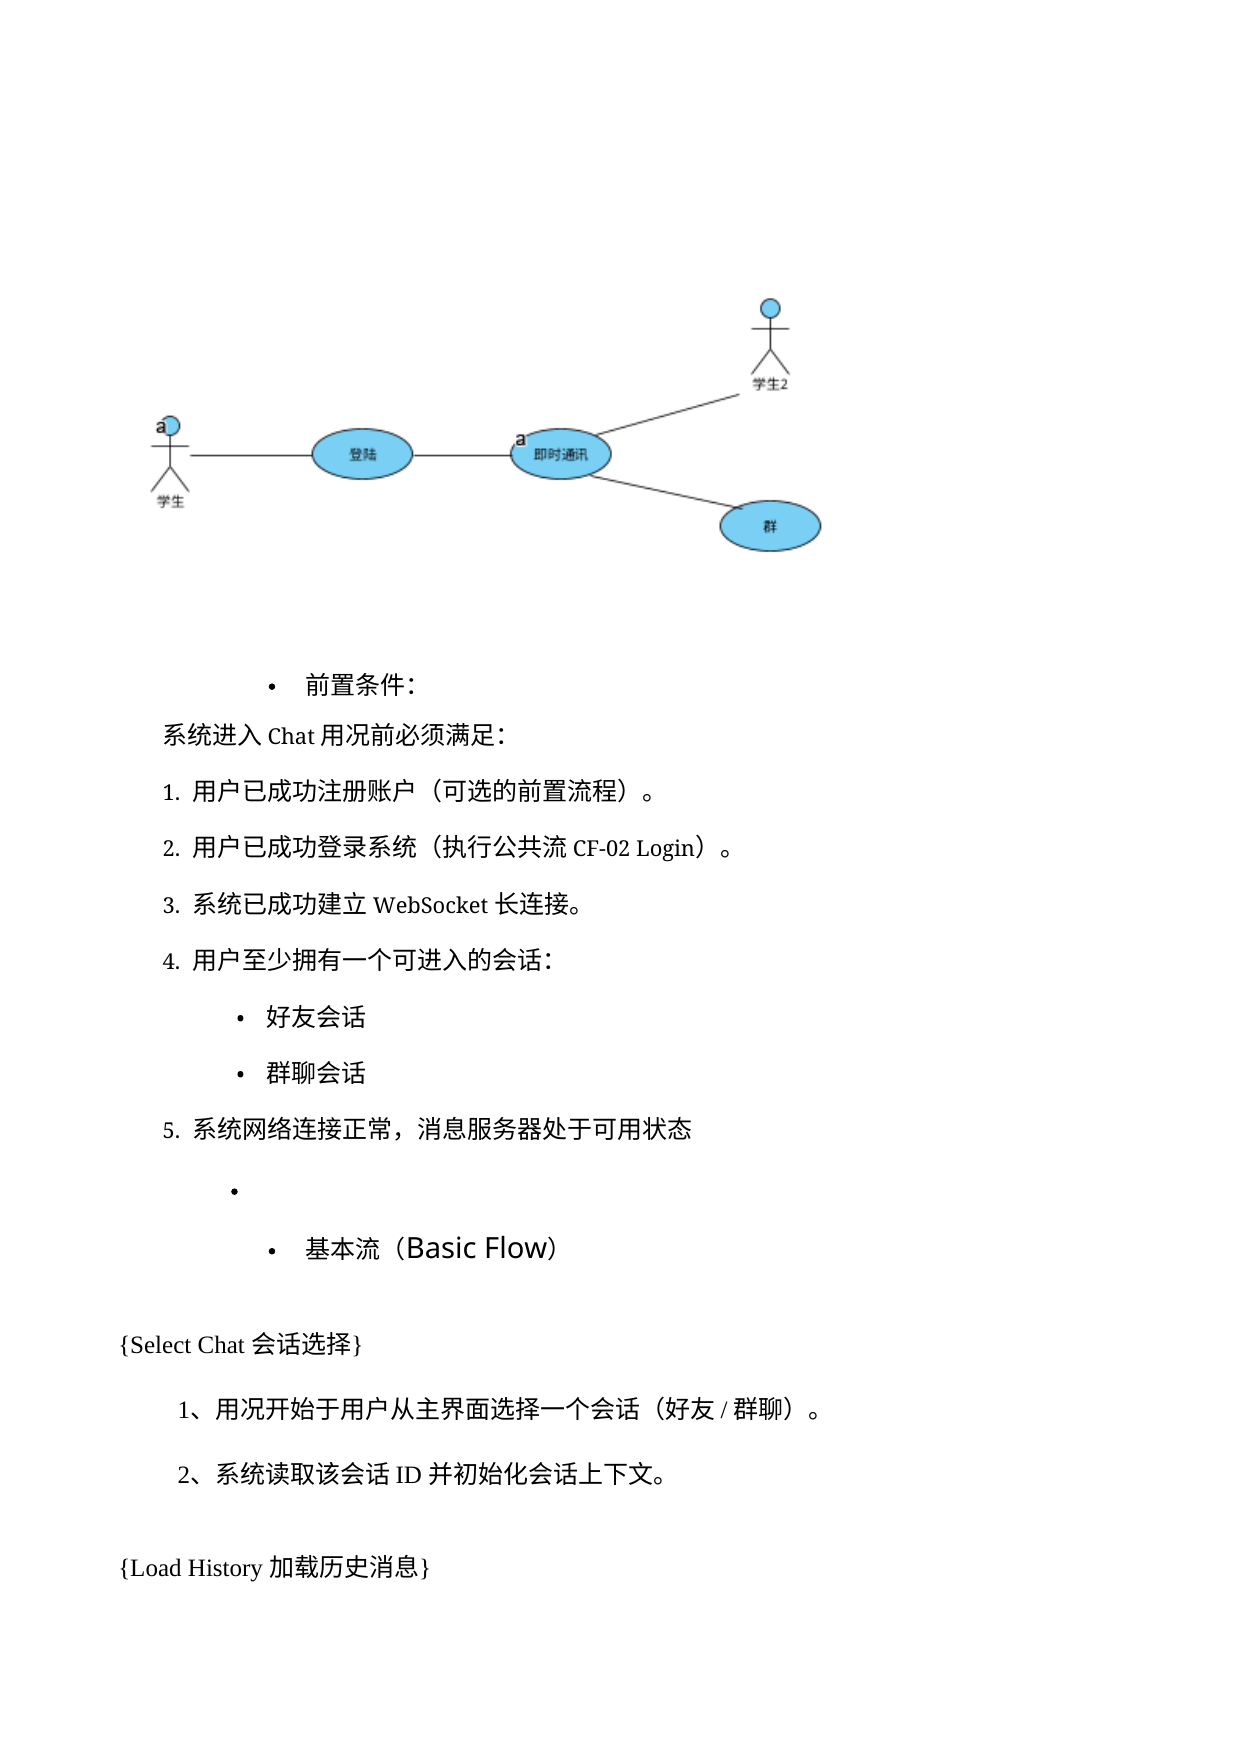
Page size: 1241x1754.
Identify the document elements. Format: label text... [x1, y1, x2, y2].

list 基本流（Basic Flow） [268, 1228, 1122, 1267]
text 2、系统读取该会话 ID 并初始化会话上下文。 [177, 1454, 1122, 1490]
list 系统网络连接正常，消息服务器处于可用状态 [162, 1110, 1122, 1146]
list 系统已成功建立 WebSocket 长连接。 [162, 884, 1122, 921]
list 用户至少拥有一个可进入的会话： [162, 941, 1122, 977]
text 1、用况开始于用户从主界面选择一个会话（好友 / 群聊）。 [177, 1389, 1122, 1425]
text {Load History 加载历史消息} [118, 1548, 1122, 1584]
text {Select Chat 会话选择} [118, 1324, 1122, 1360]
list 用户已成功登录系统（执行公共流 CF-02 Login）。 [162, 828, 1122, 864]
list 用户已成功注册账户（可选的前置流程）。 [162, 772, 1122, 808]
list 群聊会话 [236, 1053, 1122, 1089]
list 好友会话 [236, 997, 1122, 1033]
list 前置条件： [268, 665, 1122, 702]
picture [118, 236, 884, 635]
text 系统进入 Chat 用况前必须满足： [118, 715, 1122, 751]
